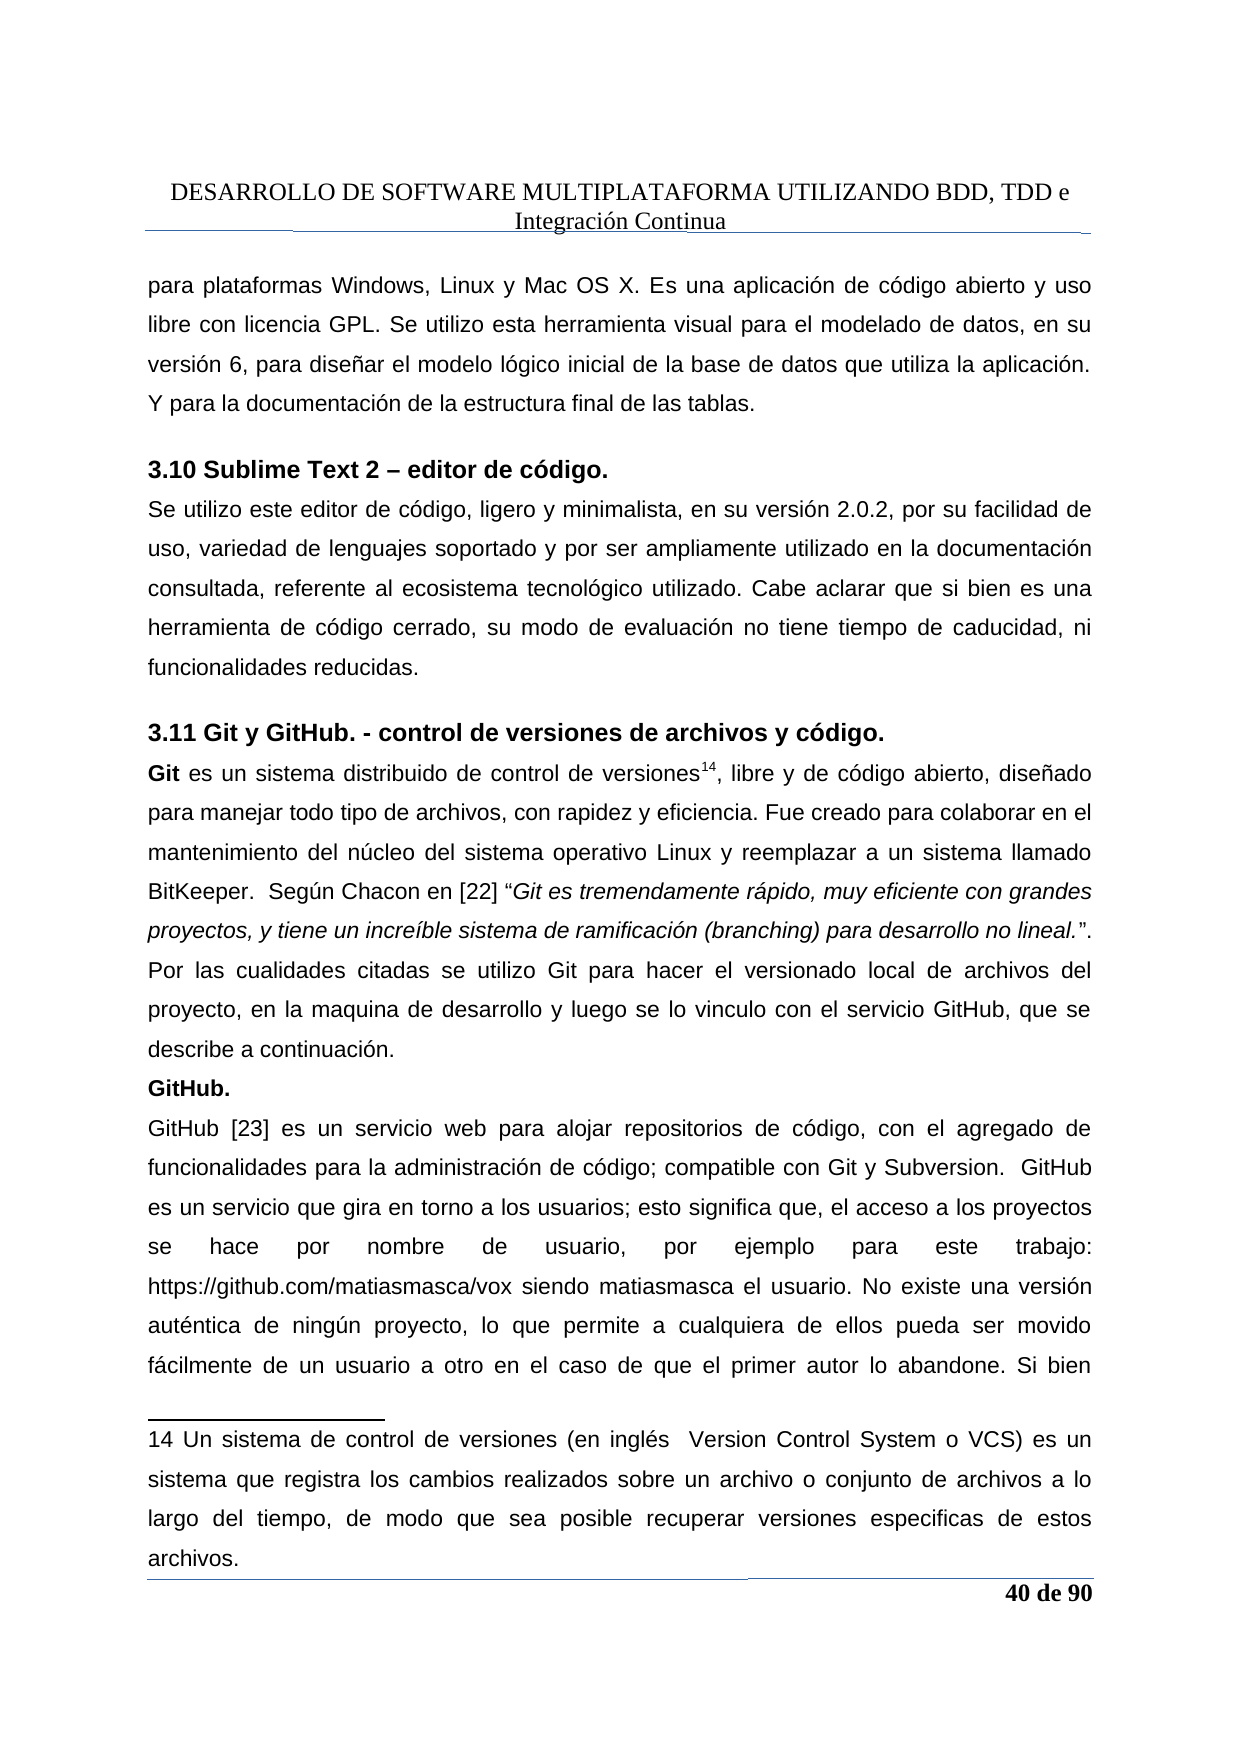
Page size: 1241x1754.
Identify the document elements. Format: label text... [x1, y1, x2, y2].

text Git es un sistema distribuido de control de versiones, libre y de código abierto, diseñado para manejar todo tipo de archivos, con rapidez y eficiencia. Fue creado para colaborar en el mantenimiento del núcleo del sistema operativo Linux y reemplazar a un sistema llamado BitKeeper. Según Chacon en [22] “Git es tremendamente rápido, muy eficiente con grandes proyectos, y tiene un increíble sistema de ramificación (branching) para desarrollo no lineal.”. Por las cualidades citadas se utilizo Git para hacer el versionado local de archivos del proyecto, en la maquina de desarrollo y luego se lo vinculo con el servicio GitHub, que se describe a continuación. [148, 759, 1093, 1062]
text para plataformas Windows, Linux y Mac OS X. Es una aplicación de código abierto y uso libre con licencia GPL. Se utilizo esta herramienta visual para el modelado de datos, en su versión 6, para diseñar el modelo lógico inicial de la base de datos que utiliza la aplicación. Y para la documentación de la estructura final de las tablas. [148, 272, 1093, 416]
text GitHub [23] es un servicio web para alojar repositorios de código, con el agregado de funcionalidades para la administración de código; compatible con Git y Subversion. GitHub es un servicio que gira en torno a los usuarios; esto significa que, el acceso a los proyectos se hace por nombre de usuario, por ejemplo para este trabajo: https://github.com/matiasmasca/vox siendo matiasmasca el usuario. No existe una versión auténtica de ningún proyecto, lo que permite a cualquiera de ellos pueda ser movido fácilmente de un usuario a otro en el caso de que el primer autor lo abandone. Si bien [148, 1115, 1093, 1378]
text Un sistema de control de versiones (en inglés Version Control System o VCS) es un sistema que registra los cambios realizados sobre un archivo o conjunto de archivos a lo largo del tiempo, de modo que sea posible recuperar versiones especificas de estos archivos. [148, 1426, 1093, 1571]
text GitHub. [148, 1075, 1093, 1102]
text Se utilizo este editor de código, ligero y minimalista, en su versión 2.0.2, por su facilidad de uso, variedad de lenguajes soportado y por ser ampliamente utilizado en la documentación consultada, referente al ecosistema tecnológico utilizado. Cabe aclarar que si bien es una herramienta de código cerrado, su modo de evaluación no tiene tiempo de caducidad, ni funcionalidades reducidas. [148, 496, 1093, 680]
subtitle 3.10 Sublime Text 2 – editor de código. [148, 454, 1093, 483]
subtitle 3.11 Git y GitHub. - control de versiones de archivos y código. [148, 718, 1093, 747]
